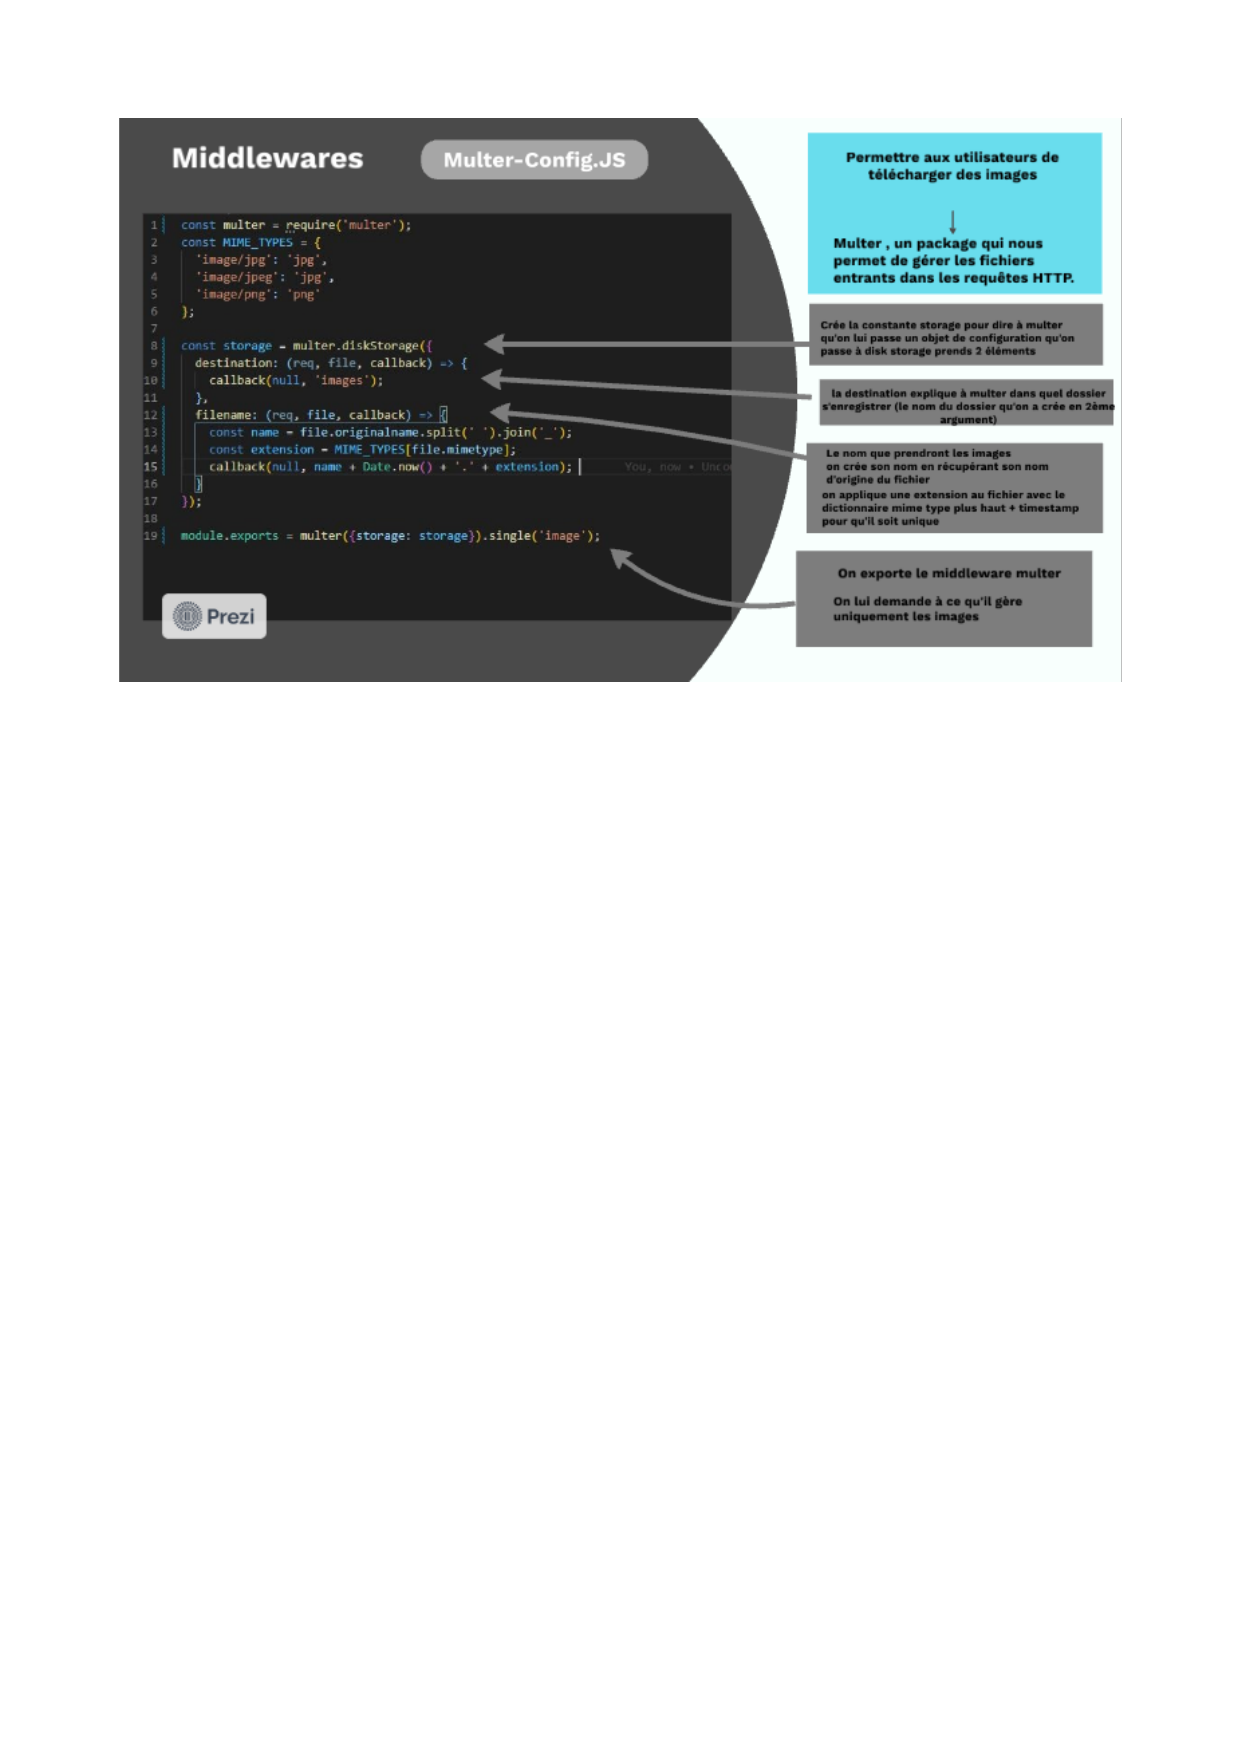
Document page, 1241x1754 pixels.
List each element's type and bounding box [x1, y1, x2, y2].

picture [118, 118, 1123, 682]
